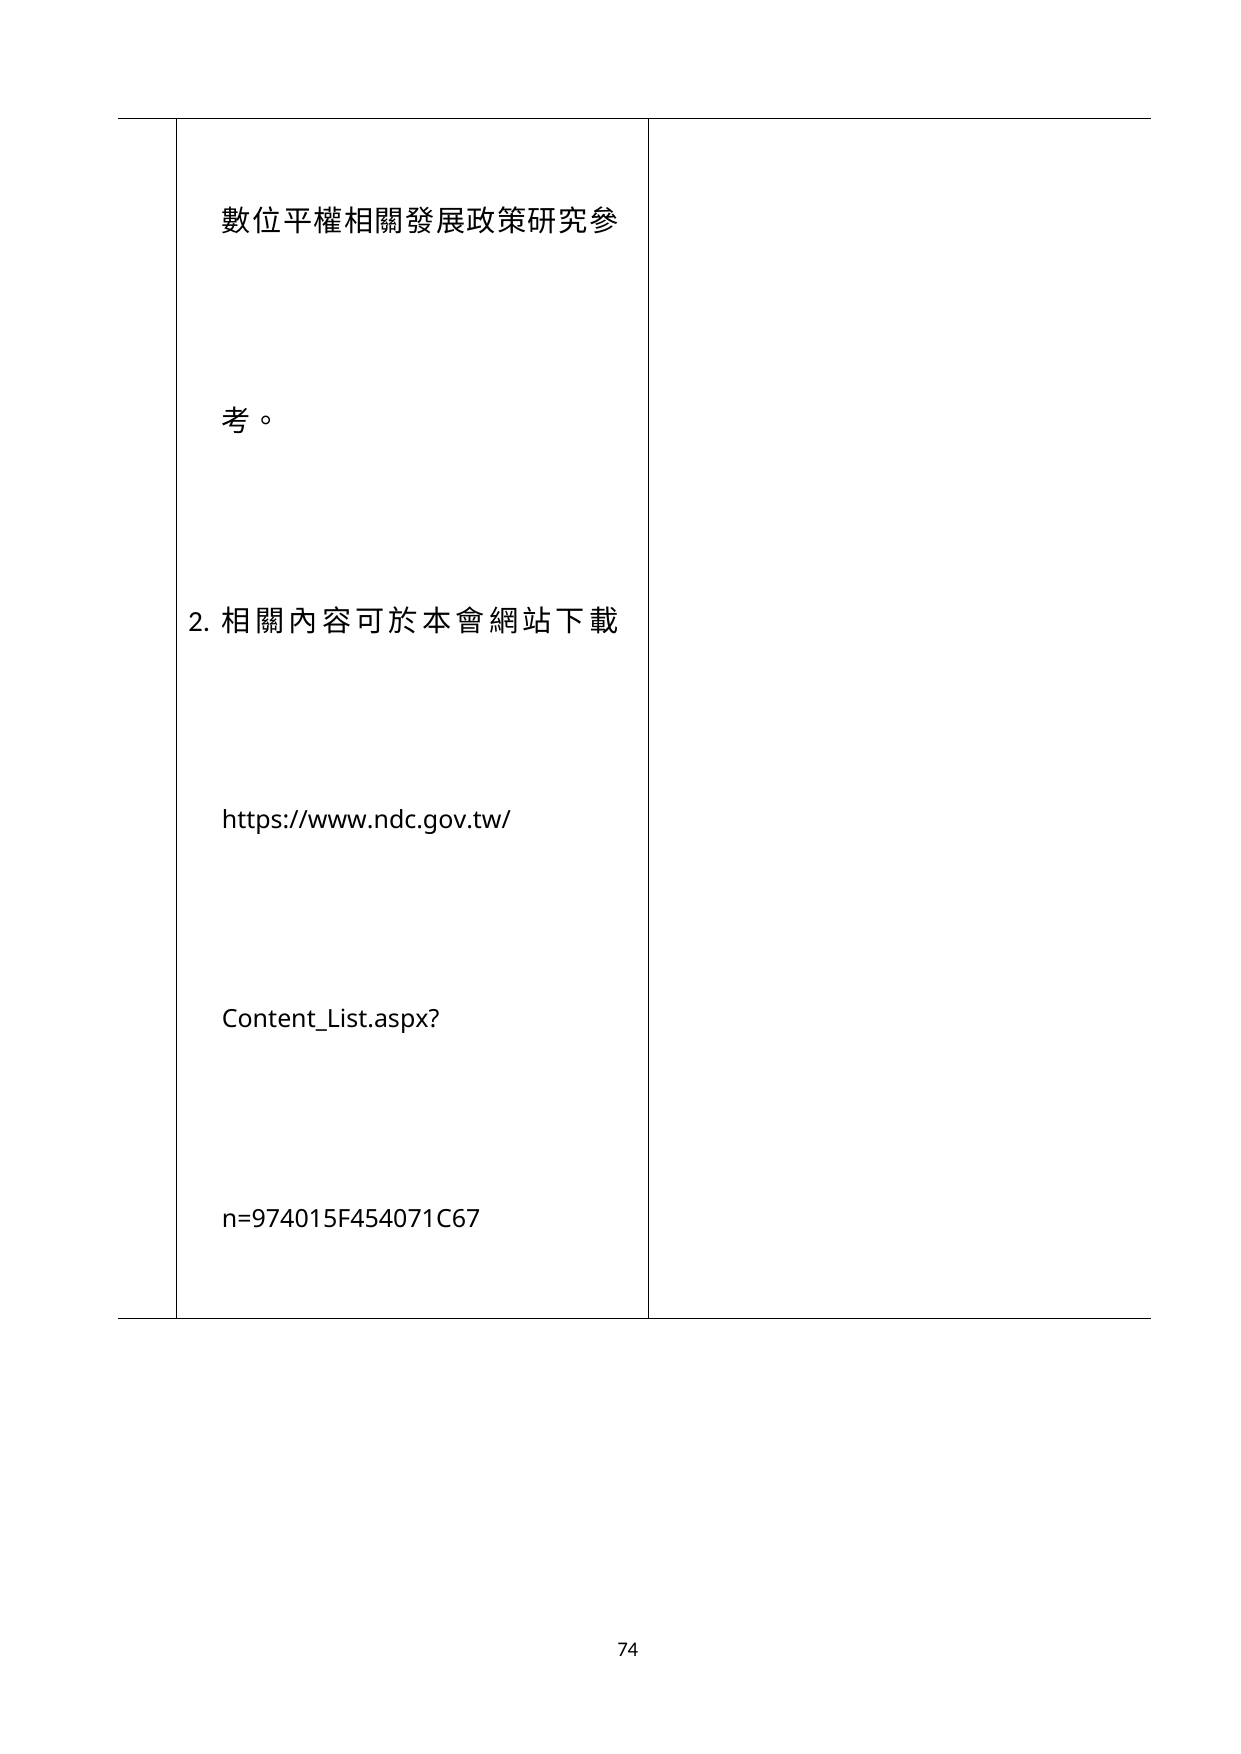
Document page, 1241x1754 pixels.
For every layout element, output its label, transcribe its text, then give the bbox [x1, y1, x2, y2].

table_header [118, 119, 176, 1318]
table_header [649, 119, 1151, 1318]
table_header 數位平權相關發展政策研究參考。 相關內容可於本會網站下載https://www.ndc.gov.tw/Content_List.aspx?n=974015F454071C67 [177, 119, 648, 1318]
